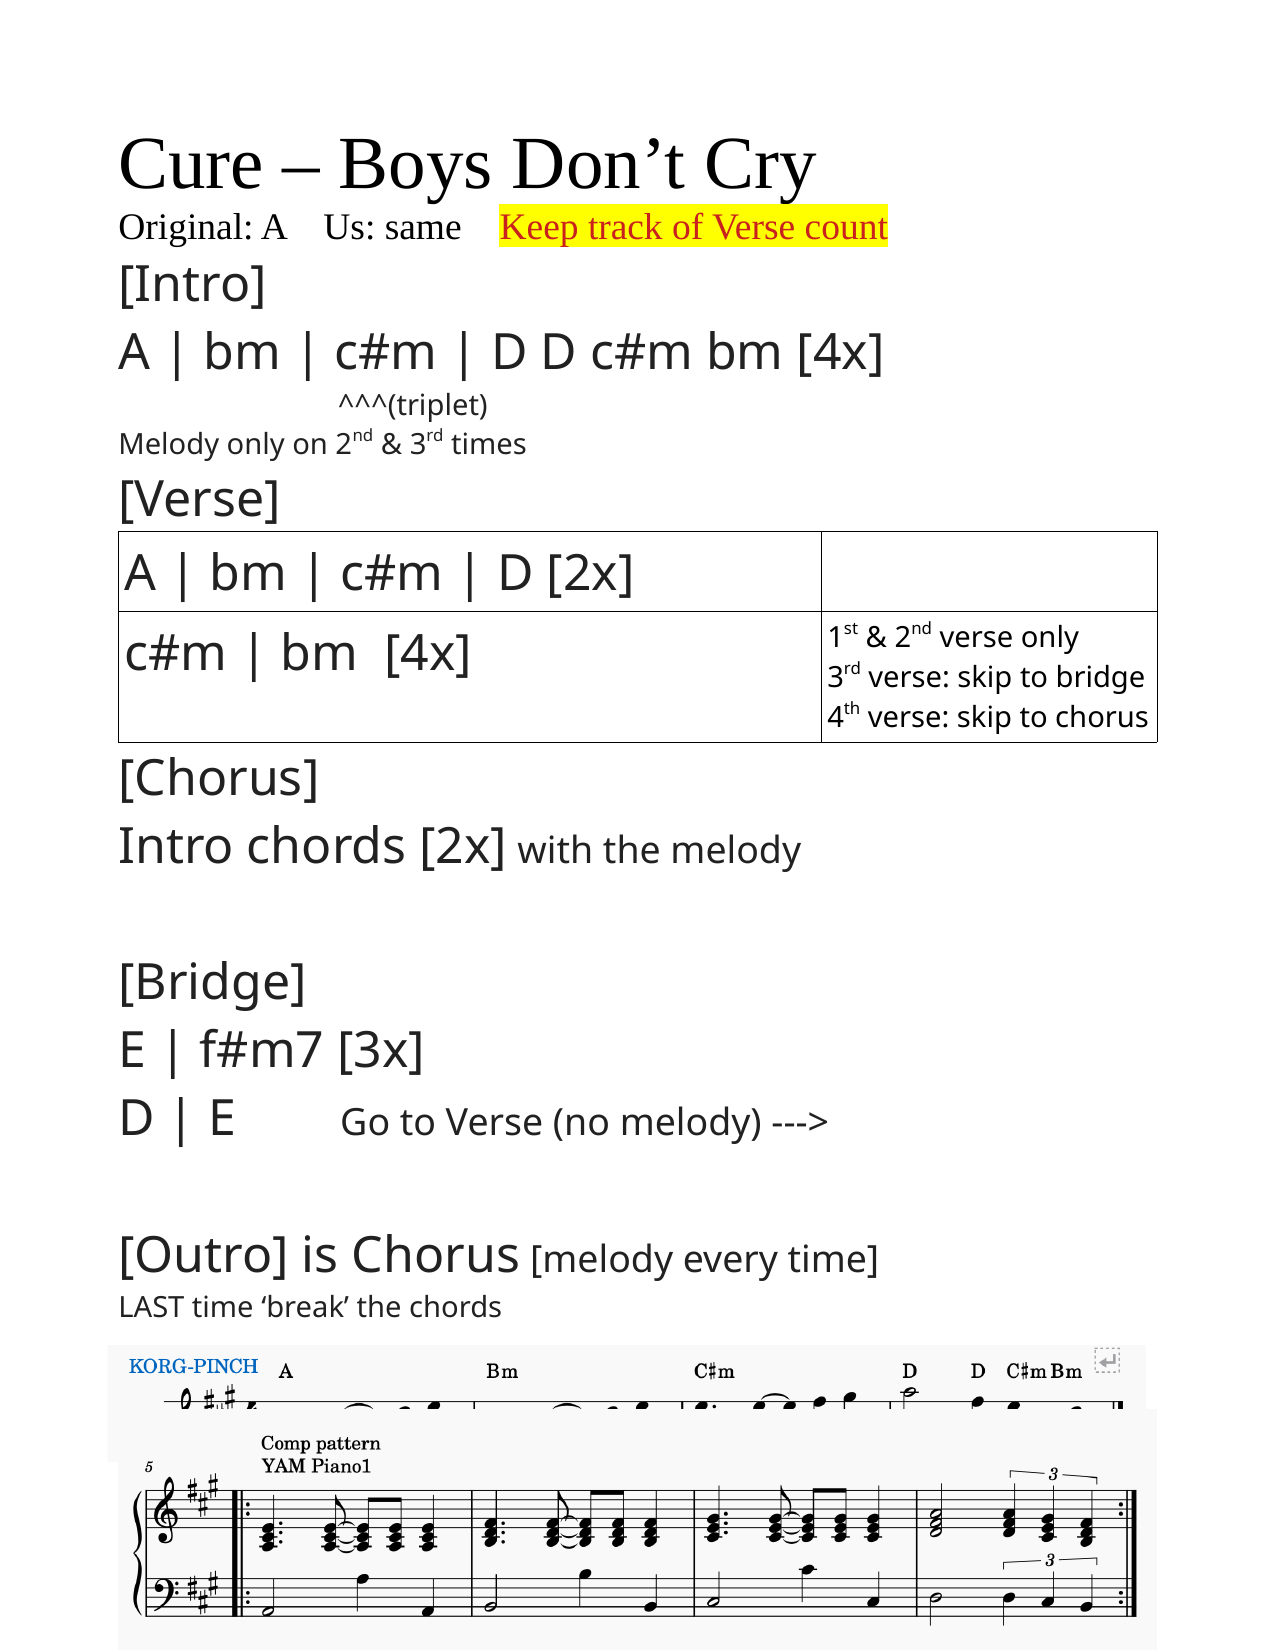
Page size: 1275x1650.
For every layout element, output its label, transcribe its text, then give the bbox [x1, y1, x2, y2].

table_header [822, 532, 1157, 611]
table_cell c#m | bm [4x] [119, 612, 821, 742]
text Cure – Boys Don’t Cry [118, 118, 1157, 204]
picture [107, 1345, 1157, 1650]
text [Outro] is Chorus [melody every time] [118, 1218, 1157, 1287]
text A | bm | c#m | D D c#m bm [4x] [118, 316, 1157, 384]
text Original: A Us: same Keep track of Verse count [118, 204, 1157, 247]
text ^^^(triplet) [118, 384, 1157, 423]
text D | E Go to Verse (no melody) ---> [118, 1082, 1157, 1150]
text [Intro] [118, 247, 1157, 316]
text [Bridge] [118, 946, 1157, 1014]
text Melody only on 2nd & 3rd times [118, 423, 1157, 463]
text LAST time ‘break’ the chords [118, 1287, 1157, 1326]
table_cell 1st & 2nd verse only 3rd verse: skip to bridge 4th verse: skip to chorus [822, 612, 1157, 742]
text E | f#m7 [3x] [118, 1014, 1157, 1082]
table_header A | bm | c#m | D [2x] [119, 532, 821, 611]
text Intro chords [2x] with the melody [118, 810, 1157, 878]
text [Chorus] [118, 743, 1157, 810]
text [Verse] [118, 463, 1157, 531]
